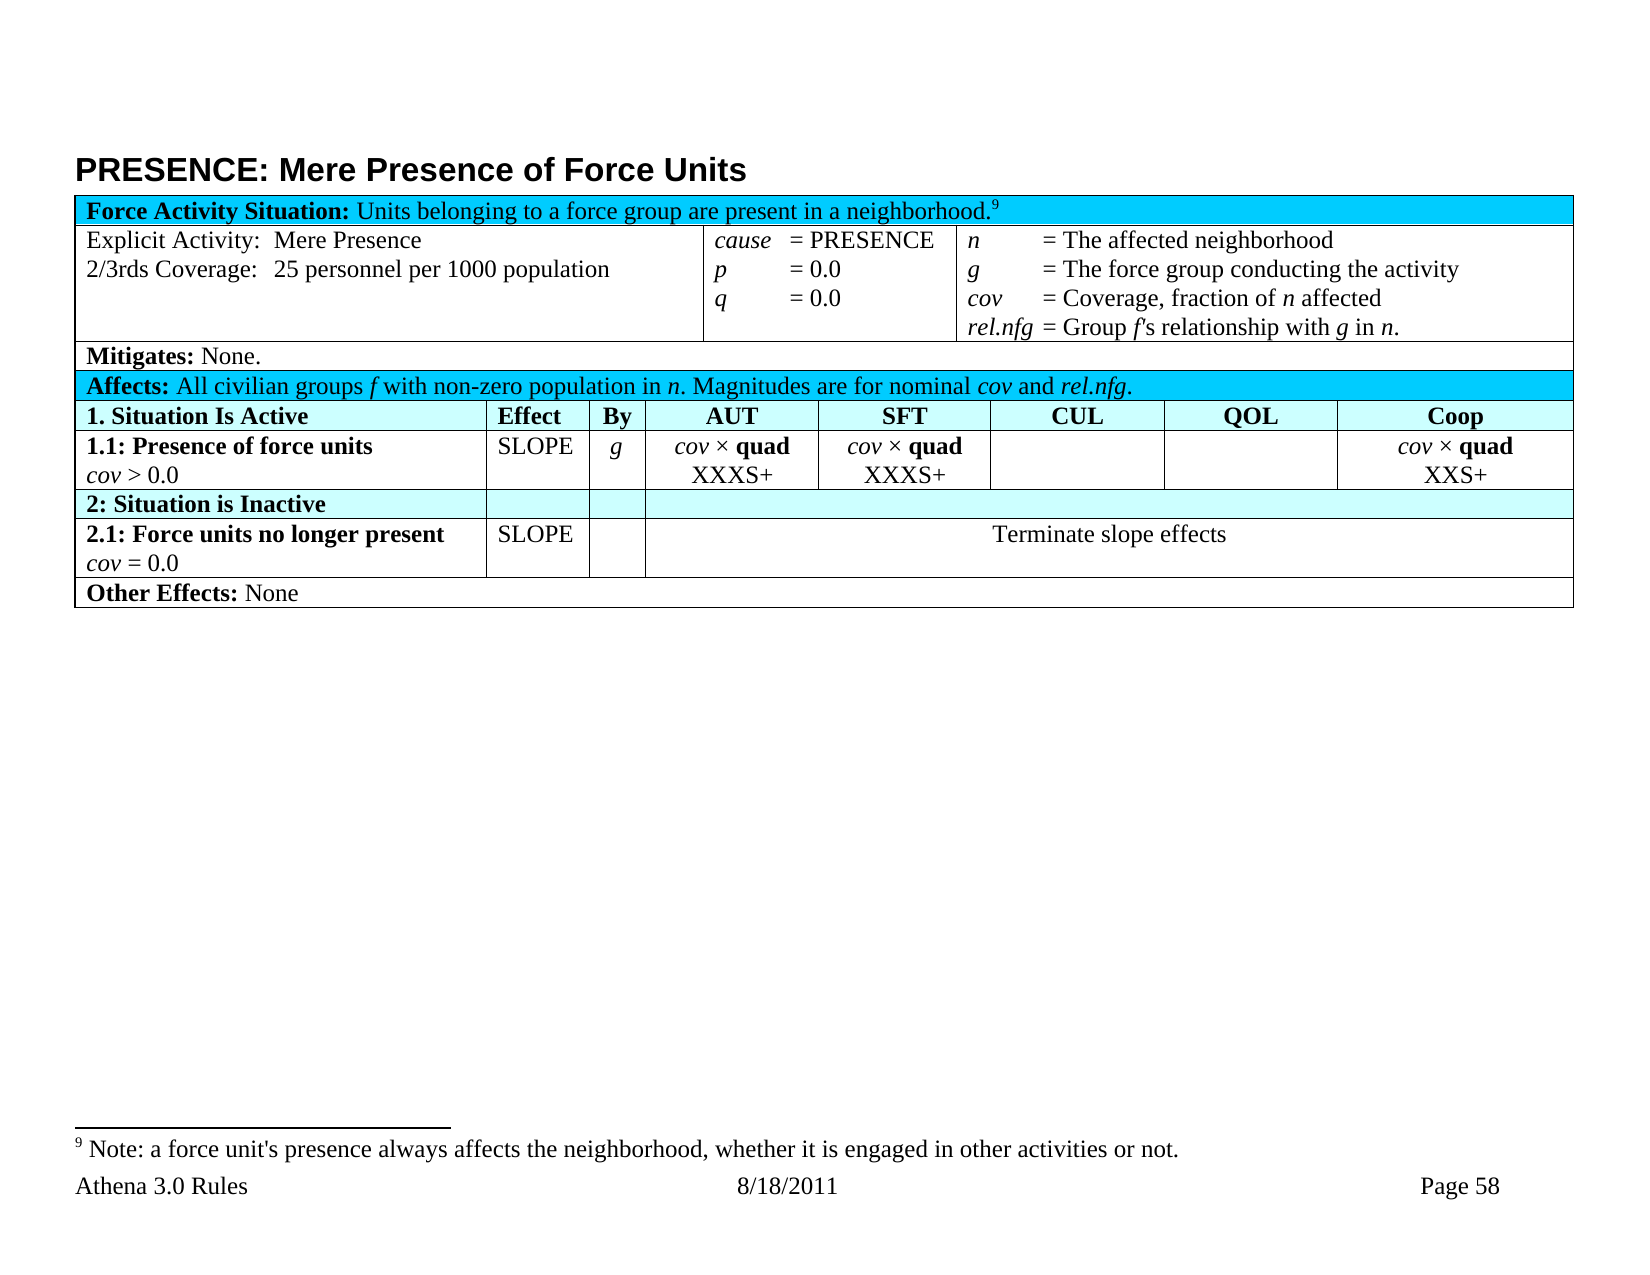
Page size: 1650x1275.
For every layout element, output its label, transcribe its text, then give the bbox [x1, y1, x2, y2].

table_cell Mitigates: None. [76, 342, 1573, 370]
table_cell SLOPE [487, 519, 589, 577]
table_cell By [590, 401, 645, 430]
table_cell Terminate slope effects [646, 519, 1573, 577]
table_cell [1165, 431, 1337, 488]
table_cell SLOPE [487, 431, 589, 488]
table_cell [590, 490, 645, 518]
table_cell CUL [991, 401, 1164, 430]
table_cell Affects: All civilian groups f with non-zero population in n. Magnitudes are for nominal cov and rel.nfg. [76, 371, 1573, 400]
table_cell Effect [487, 401, 589, 430]
table_cell 1. Situation Is Active [76, 401, 486, 430]
table_cell [590, 519, 645, 577]
table_cell [991, 431, 1164, 488]
table_cell Coop [1338, 401, 1573, 430]
table_cell SFT [819, 401, 990, 430]
table_cell cov × quad XXXS+ [819, 431, 990, 488]
table_header Force Activity Situation: Units belonging to a force group are present in a neighborhood. [76, 196, 1573, 224]
table_cell cov × quad XXXS+ [646, 431, 818, 488]
table_cell cov × quad XXS+ [1338, 431, 1573, 488]
table_cell 1.1: Presence of force units cov > 0.0 [76, 431, 486, 488]
table_cell cause = PRESENCE p = 0.0 q = 0.0 [704, 226, 956, 341]
table_cell n = The affected neighborhood g = The force group conducting the activity cov = Coverage, fraction of n affected rel.nfg = Group f's relationship with g in n. [957, 226, 1573, 341]
table_cell Explicit Activity: Mere Presence 2/3rds Coverage: 25 personnel per 1000 population [76, 226, 703, 341]
table_cell QOL [1165, 401, 1337, 430]
text PRESENCE: Mere Presence of Force Units [75, 150, 1575, 188]
table_cell Other Effects: None [76, 578, 1573, 607]
table_cell AUT [646, 401, 818, 430]
table_cell [646, 490, 1573, 518]
table_cell 2: Situation is Inactive [76, 490, 486, 518]
table_cell g [590, 431, 645, 488]
table_cell 2.1: Force units no longer present cov = 0.0 [76, 519, 486, 577]
table_cell [487, 490, 589, 518]
